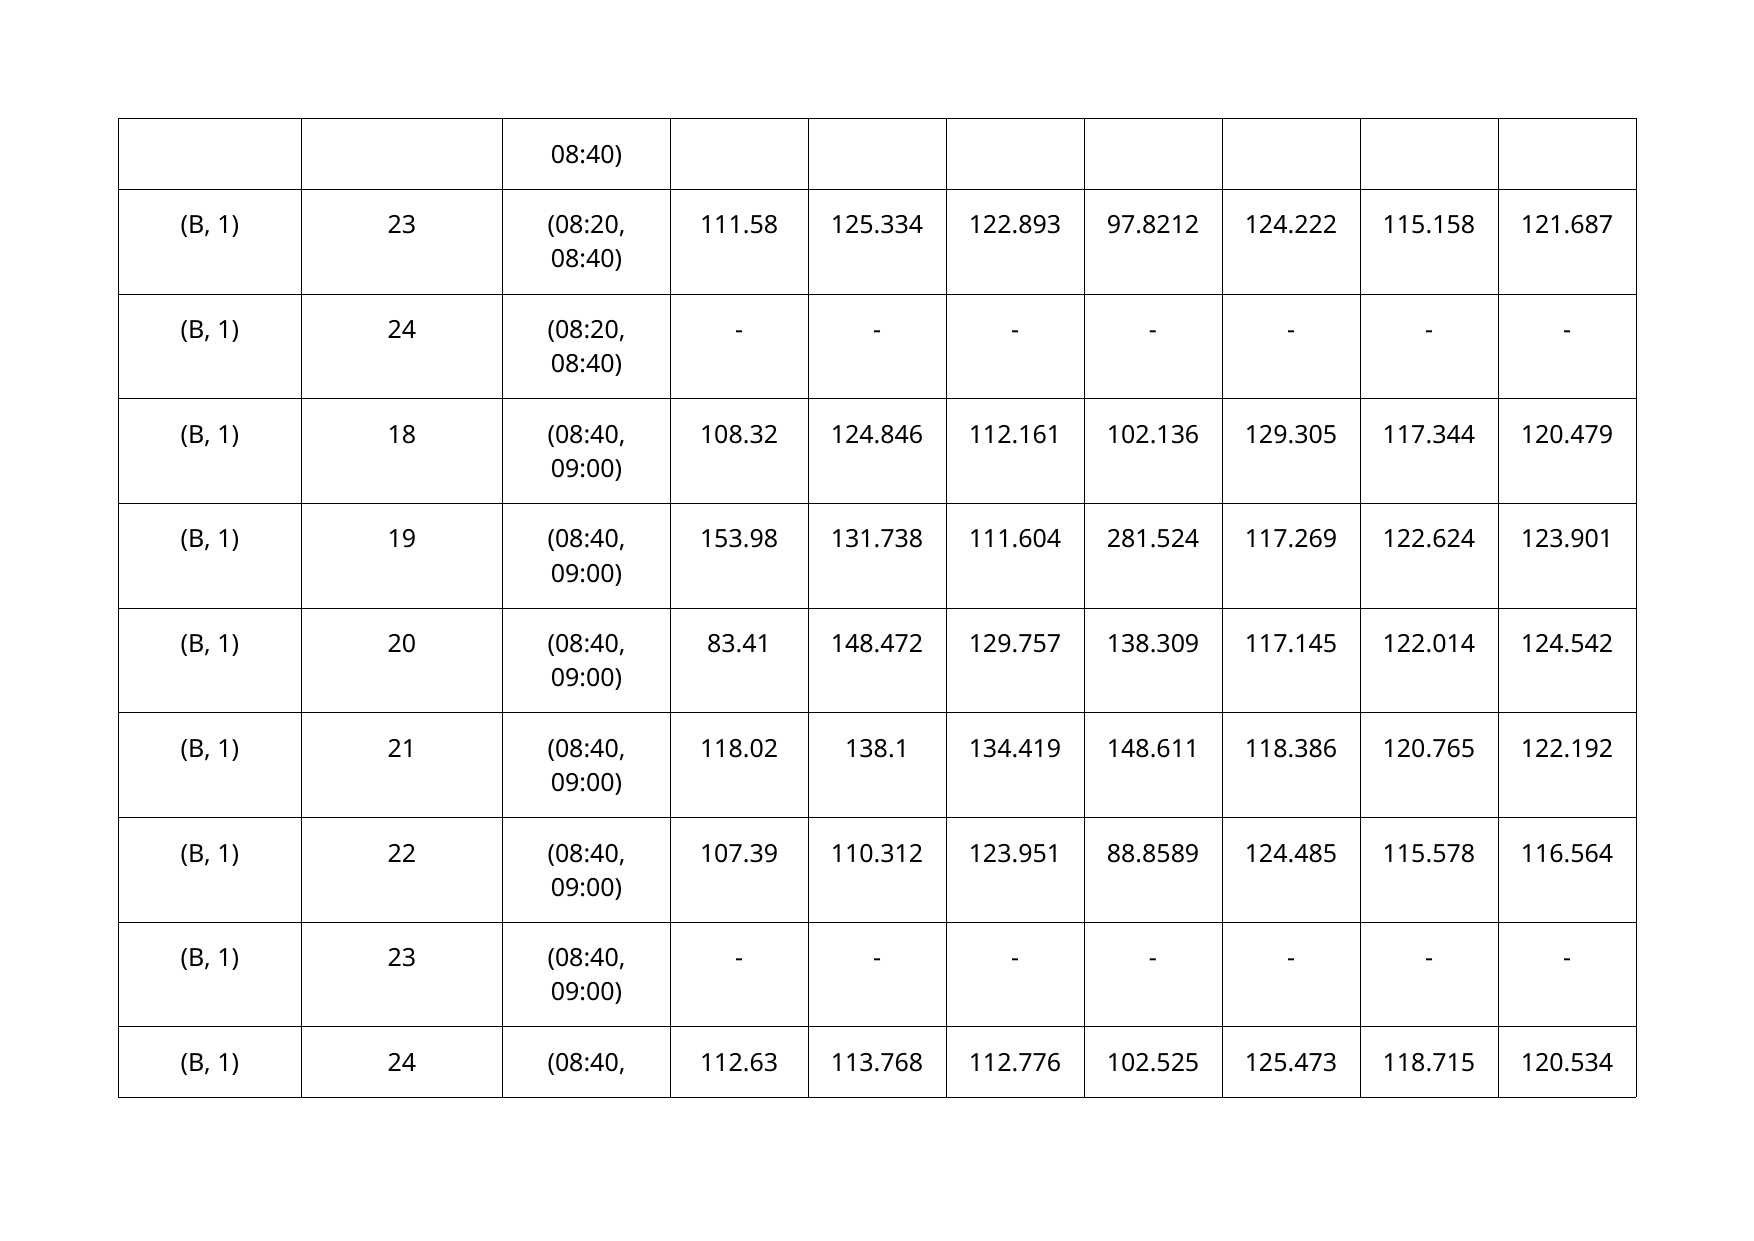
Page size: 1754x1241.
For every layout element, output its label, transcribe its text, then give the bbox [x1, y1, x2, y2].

table_cell 148.472 [809, 609, 946, 712]
table_cell 153.98 [671, 504, 808, 607]
table_cell - [1085, 295, 1222, 398]
table_cell 117.145 [1223, 609, 1360, 712]
table_cell (B, 1) [119, 295, 301, 398]
table_cell 120.765 [1361, 713, 1498, 817]
table_cell (B, 1) [119, 399, 301, 503]
table_cell (08:40, 09:00) [503, 609, 670, 712]
table_cell 102.525 [1085, 1027, 1222, 1097]
table_cell 122.893 [947, 190, 1084, 293]
table_cell (B, 1) [119, 923, 301, 1026]
table_cell 23 [302, 923, 502, 1026]
table_cell 131.738 [809, 504, 946, 607]
table_cell - [1361, 923, 1498, 1026]
table_cell [947, 119, 1084, 189]
table_cell 21 [302, 713, 502, 817]
table_cell 108.32 [671, 399, 808, 503]
table_cell 117.269 [1223, 504, 1360, 607]
table_cell 23 [302, 190, 502, 293]
table_cell 122.624 [1361, 504, 1498, 607]
table_cell - [809, 295, 946, 398]
table_cell 19 [302, 504, 502, 607]
table_cell (08:40, 09:00) [503, 923, 670, 1026]
table_cell 125.473 [1223, 1027, 1360, 1097]
table_cell 115.158 [1361, 190, 1498, 293]
table_cell [1223, 119, 1360, 189]
table_cell [1085, 119, 1222, 189]
table_cell (B, 1) [119, 504, 301, 607]
table_cell [1499, 119, 1636, 189]
table_cell (B, 1) [119, 1027, 301, 1097]
table_cell 112.63 [671, 1027, 808, 1097]
table_cell 129.757 [947, 609, 1084, 712]
table_cell 24 [302, 295, 502, 398]
table_cell - [1361, 295, 1498, 398]
table_cell 83.41 [671, 609, 808, 712]
table_cell 124.542 [1499, 609, 1636, 712]
table_cell (B, 1) [119, 190, 301, 293]
table_cell (B, 1) [119, 609, 301, 712]
table_cell (08:40, 09:00) [503, 713, 670, 817]
table_cell 112.776 [947, 1027, 1084, 1097]
table_cell - [947, 295, 1084, 398]
table_cell 115.578 [1361, 818, 1498, 922]
table_cell [671, 119, 808, 189]
table_cell 138.309 [1085, 609, 1222, 712]
table_cell (B, 1) [119, 713, 301, 817]
table_cell 88.8589 [1085, 818, 1222, 922]
table_cell (08:20, 08:40) [503, 190, 670, 293]
table_cell 20 [302, 609, 502, 712]
table_cell 121.687 [1499, 190, 1636, 293]
table_cell 08:40) [503, 119, 670, 189]
table_cell 124.485 [1223, 818, 1360, 922]
table_cell 122.192 [1499, 713, 1636, 817]
table_cell 22 [302, 818, 502, 922]
table_cell 122.014 [1361, 609, 1498, 712]
table_cell (08:20, 08:40) [503, 295, 670, 398]
table_cell 118.02 [671, 713, 808, 817]
table_cell 120.534 [1499, 1027, 1636, 1097]
table_cell 134.419 [947, 713, 1084, 817]
table_cell 118.715 [1361, 1027, 1498, 1097]
table_cell [1361, 119, 1498, 189]
table_cell - [1499, 923, 1636, 1026]
table_cell - [809, 923, 946, 1026]
table_cell 102.136 [1085, 399, 1222, 503]
table_cell - [1085, 923, 1222, 1026]
table_cell - [947, 923, 1084, 1026]
table_cell 120.479 [1499, 399, 1636, 503]
table_cell 97.8212 [1085, 190, 1222, 293]
table_cell 112.161 [947, 399, 1084, 503]
table_cell - [1499, 295, 1636, 398]
table_cell (08:40, 09:00) [503, 818, 670, 922]
table_cell 281.524 [1085, 504, 1222, 607]
table_cell (08:40, 09:00) [503, 504, 670, 607]
table_cell 124.846 [809, 399, 946, 503]
table_cell [119, 119, 301, 189]
table_cell 111.58 [671, 190, 808, 293]
table_cell (08:40, 09:00) [503, 399, 670, 503]
table_cell 138.1 [809, 713, 946, 817]
table_cell 124.222 [1223, 190, 1360, 293]
table_cell 110.312 [809, 818, 946, 922]
table_cell 18 [302, 399, 502, 503]
table_cell - [671, 295, 808, 398]
table_cell 125.334 [809, 190, 946, 293]
table_cell 118.386 [1223, 713, 1360, 817]
table_cell [809, 119, 946, 189]
table_cell 107.39 [671, 818, 808, 922]
table_cell 129.305 [1223, 399, 1360, 503]
table_cell (B, 1) [119, 818, 301, 922]
table_cell 116.564 [1499, 818, 1636, 922]
table_cell 117.344 [1361, 399, 1498, 503]
table_cell 111.604 [947, 504, 1084, 607]
table_cell 24 [302, 1027, 502, 1097]
table_cell (08:40, [503, 1027, 670, 1097]
table_cell 123.901 [1499, 504, 1636, 607]
table_cell - [1223, 295, 1360, 398]
table_cell 113.768 [809, 1027, 946, 1097]
table_cell - [1223, 923, 1360, 1026]
table_cell [302, 119, 502, 189]
table_cell 148.611 [1085, 713, 1222, 817]
table_cell - [671, 923, 808, 1026]
table_cell 123.951 [947, 818, 1084, 922]
